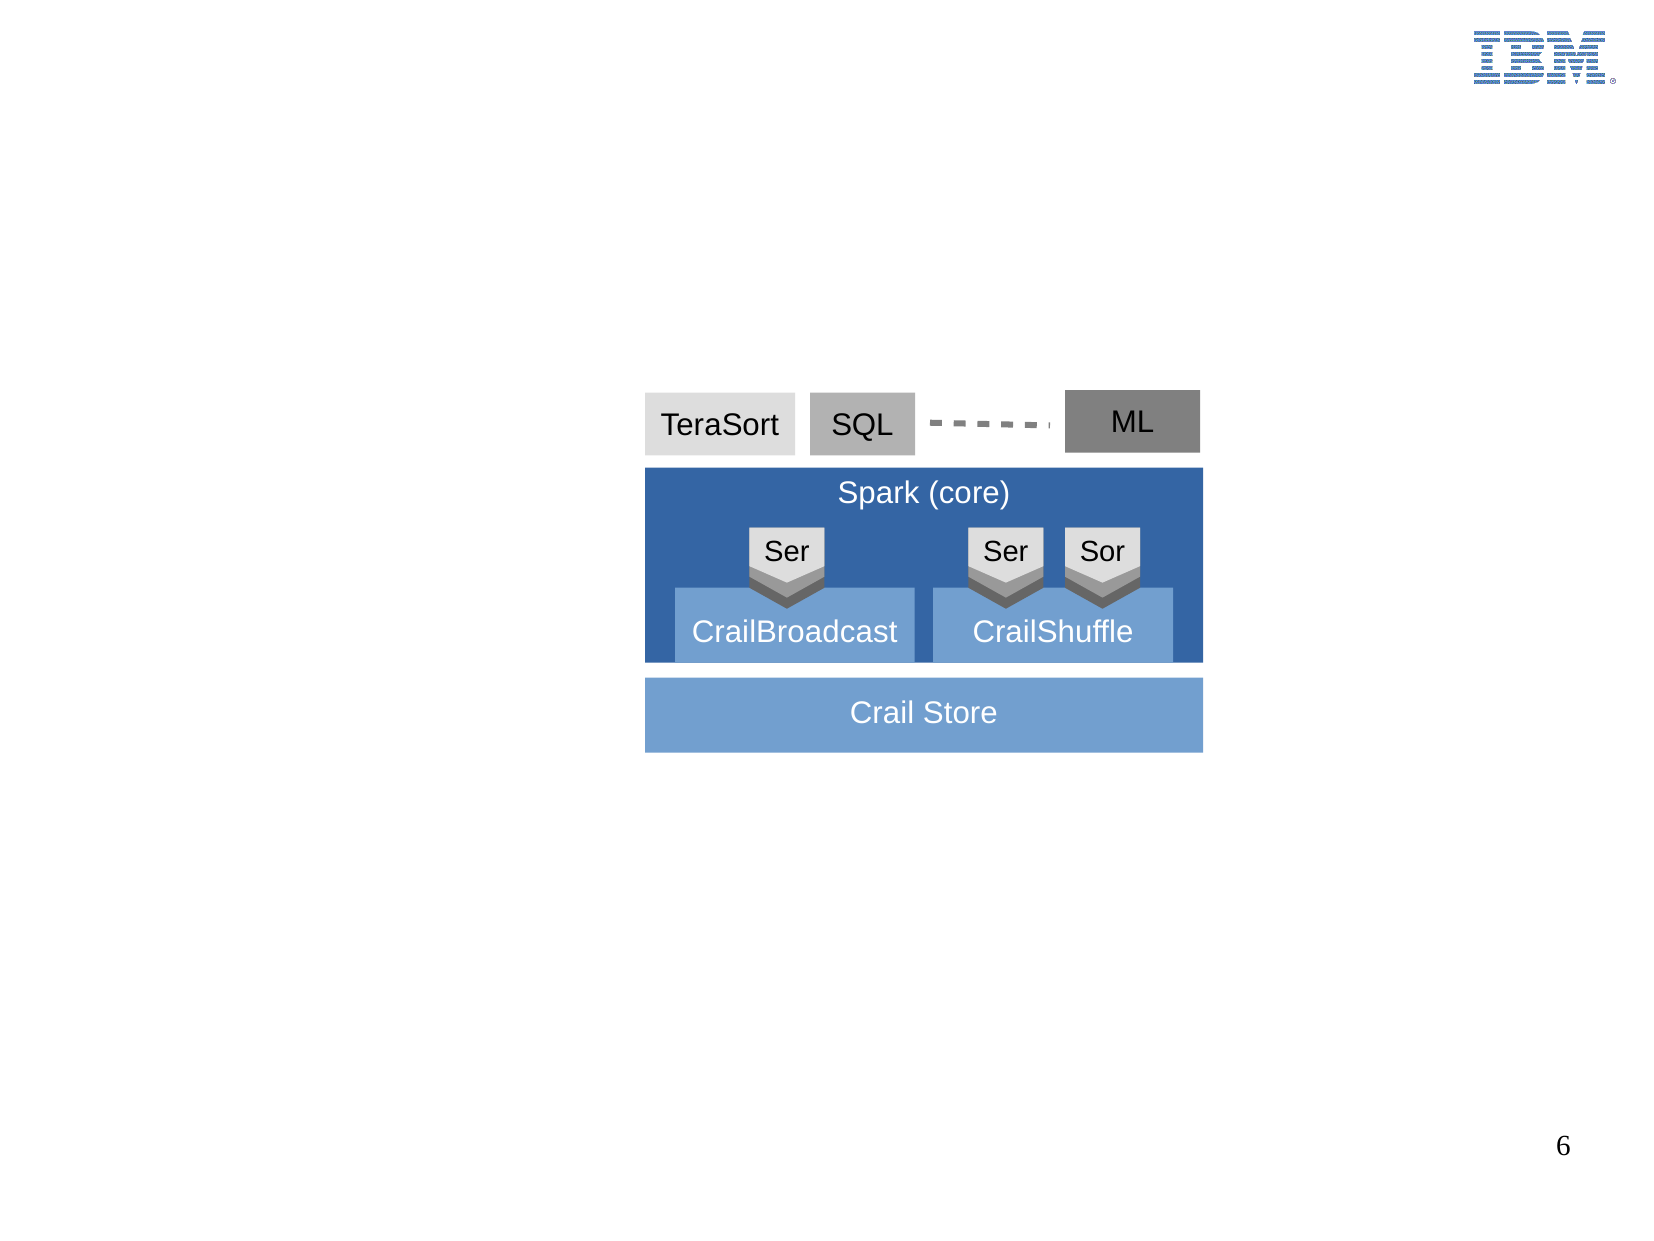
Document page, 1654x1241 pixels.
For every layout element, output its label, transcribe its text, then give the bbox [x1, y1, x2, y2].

text_box [645, 518, 1204, 663]
text_box Ser [968, 527, 1044, 576]
text_box CrailShuffle [948, 606, 1159, 657]
text_box Ser [749, 527, 826, 576]
text_box Crail Store [645, 687, 1204, 738]
text_box [645, 677, 1204, 687]
text_box SQL [810, 392, 916, 456]
text_box ML [1065, 390, 1201, 453]
text_box Spark (core) [645, 467, 1204, 518]
text_box CrailBroadcast [675, 606, 915, 657]
picture [1440, 0, 1654, 127]
text_box [645, 738, 1204, 753]
text_box Sor [1065, 527, 1141, 576]
text_box TeraSort [645, 392, 796, 456]
